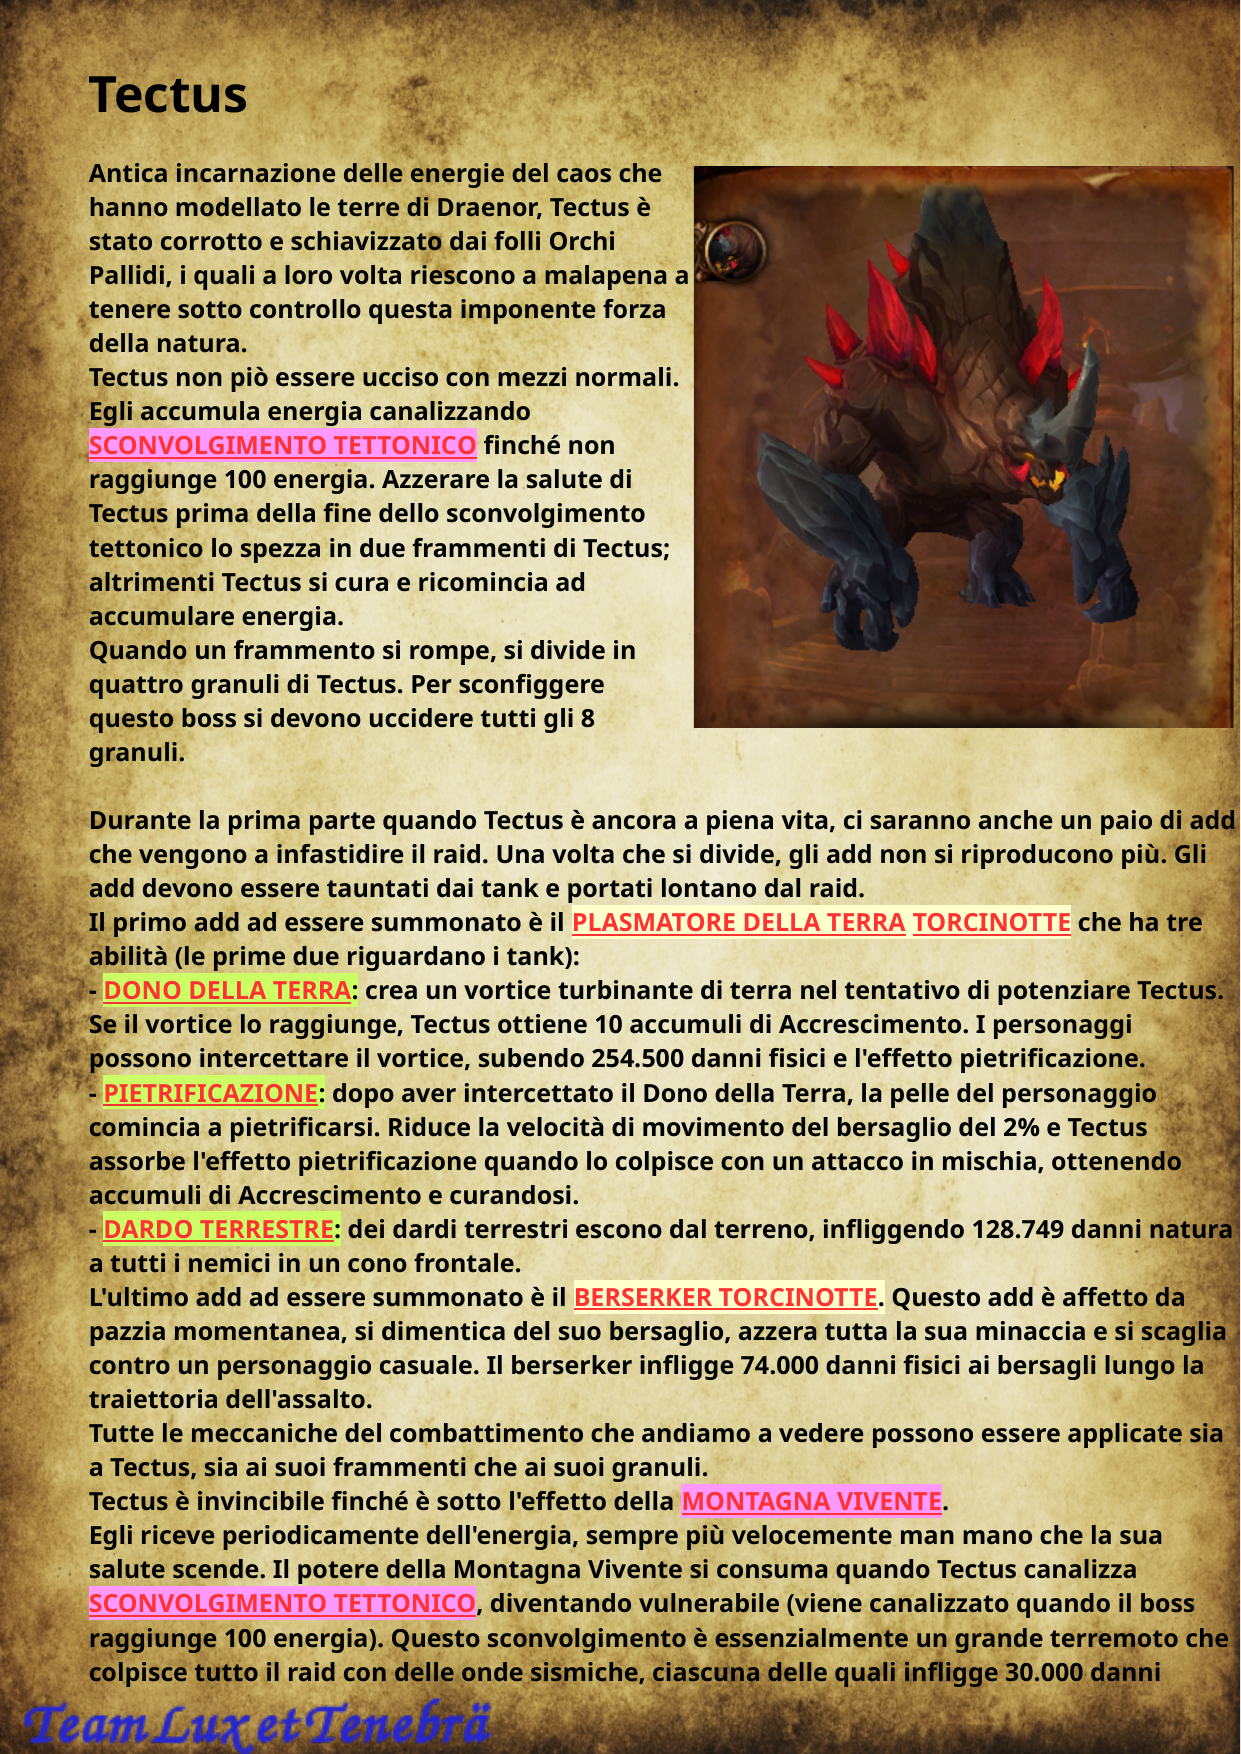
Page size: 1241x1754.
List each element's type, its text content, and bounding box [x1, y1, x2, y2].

text Tutte le meccaniche del combattimento che andiamo a vedere possono essere applicate sia a Tectus, sia ai suoi frammenti che ai suoi granuli. [88, 1416, 1240, 1484]
text Egli riceve periodicamente dell'energia, sempre più velocemente man mano che la sua salute scende. Il potere della Montagna Vivente si consuma quando Tectus canalizza SCONVOLGIMENTO TETTONICO, diventando vulnerabile (viene canalizzato quando il boss raggiunge 100 energia). Questo sconvolgimento è essenzialmente un grande terremoto che colpisce tutto il raid con delle onde sismiche, ciascuna delle quali infligge 30.000 danni [88, 1518, 1240, 1688]
text Quando un frammento si rompe, si divide in quattro granuli di Tectus. Per sconfiggere questo boss si devono uccidere tutti gli 8 granuli. [88, 632, 1240, 769]
text Durante la prima parte quando Tectus è ancora a piena vita, ci saranno anche un paio di add che vengono a infastidire il raid. Una volta che si divide, gli add non si riproducono più. Gli add devono essere tauntati dai tank e portati lontano dal raid. [88, 803, 1240, 905]
picture [0, 0, 1241, 1754]
text - PIETRIFICAZIONE: dopo aver intercettato il Dono della Terra, la pelle del personaggio comincia a pietrificarsi. Riduce la velocità di movimento del bersaglio del 2% e Tectus assorbe l'effetto pietrificazione quando lo colpisce con un attacco in mischia, ottenendo accumuli di Accrescimento e curandosi. [88, 1075, 1240, 1211]
text Tectus non piò essere ucciso con mezzi normali. Egli accumula energia canalizzando SCONVOLGIMENTO TETTONICO finché non raggiunge 100 energia. Azzerare la salute di Tectus prima della fine dello sconvolgimento tettonico lo spezza in due frammenti di Tectus; altrimenti Tectus si cura e ricomincia ad accumulare energia. [88, 360, 693, 632]
text Tectus [88, 59, 1240, 127]
text Antica incarnazione delle energie del caos che hanno modellato le terre di Draenor, Tectus è stato corrotto e schiavizzato dai folli Orchi Pallidi, i quali a loro volta riescono a malapena a tenere sotto controllo questa imponente forza della natura. [88, 156, 1240, 360]
text - DONO DELLA TERRA: crea un vortice turbinante di terra nel tentativo di potenziare Tectus. Se il vortice lo raggiunge, Tectus ottiene 10 accumuli di Accrescimento. I personaggi possono intercettare il vortice, subendo 254.500 danni fisici e l'effetto pietrificazione. [88, 973, 1240, 1075]
text Il primo add ad essere summonato è il PLASMATORE DELLA TERRA TORCINOTTE che ha tre abilità (le prime due riguardano i tank): [88, 905, 1240, 973]
text - DARDO TERRESTRE: dei dardi terrestri escono dal terreno, infliggendo 128.749 danni natura a tutti i nemici in un cono frontale. [88, 1211, 1240, 1279]
text Tectus è invincibile finché è sotto l'effetto della MONTAGNA VIVENTE. [88, 1484, 1240, 1518]
text L'ultimo add ad essere summonato è il BERSERKER TORCINOTTE. Questo add è affetto da pazzia momentanea, si dimentica del suo bersaglio, azzera tutta la sua minaccia e si scaglia contro un personaggio casuale. Il berserker infligge 74.000 danni fisici ai bersagli lungo la traiettoria dell'assalto. [88, 1279, 1240, 1416]
